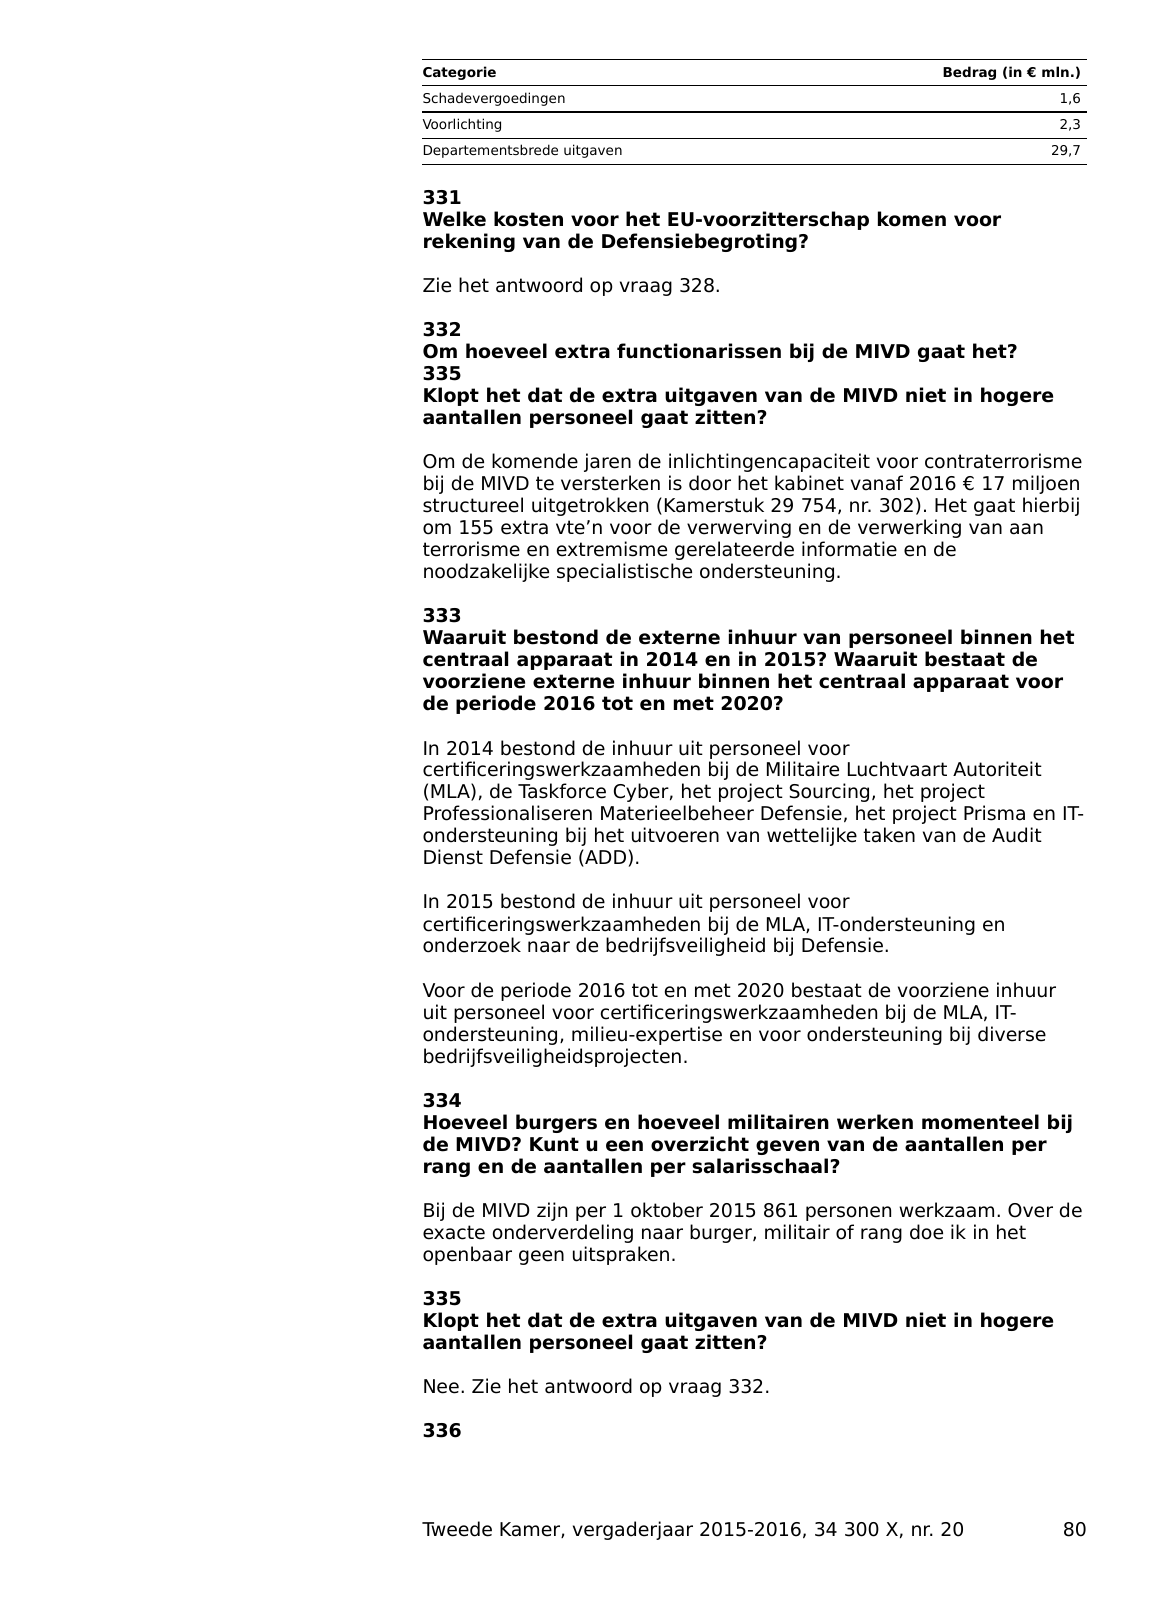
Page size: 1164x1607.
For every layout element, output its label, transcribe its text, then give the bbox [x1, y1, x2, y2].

table_header Bedrag (in € mln.) [865, 60, 1087, 85]
table_cell Departementsbrede uitgaven [422, 139, 865, 164]
text 333 [422, 605, 1087, 627]
text Nee. Zie het antwoord op vraag 332. [422, 1376, 1087, 1398]
text Klopt het dat de extra uitgaven van de MIVD niet in hogere aantallen personeel gaat zitten? [422, 1310, 1087, 1354]
table_cell 1,6 [865, 86, 1087, 111]
table_header Categorie [422, 60, 865, 85]
text Welke kosten voor het EU-voorzitterschap komen voor rekening van de Defensiebegroting? [422, 209, 1087, 253]
text Bij de MIVD zijn per 1 oktober 2015 861 personen werkzaam. Over de exacte onderverdeling naar burger, militair of rang doe ik in het openbaar geen uitspraken. [422, 1200, 1087, 1266]
text In 2014 bestond de inhuur uit personeel voor certificeringswerkzaamheden bij de Militaire Luchtvaart Autoriteit (MLA), de Taskforce Cyber, het project Sourcing, het project Professionaliseren Materieelbeheer Defensie, het project Prisma en IT-ondersteuning bij het uitvoeren van wettelijke taken van de Audit Dienst Defensie (ADD). [422, 737, 1087, 869]
text Waaruit bestond de externe inhuur van personeel binnen het centraal apparaat in 2014 en in 2015? Waaruit bestaat de voorziene externe inhuur binnen het centraal apparaat voor de periode 2016 tot en met 2020? [422, 627, 1087, 715]
text 335 [422, 363, 1087, 385]
text 331 [422, 187, 1087, 209]
table_cell 2,3 [865, 113, 1087, 137]
text In 2015 bestond de inhuur uit personeel voor certificeringswerkzaamheden bij de MLA, IT-ondersteuning en onderzoek naar de bedrijfsveiligheid bij Defensie. [422, 891, 1087, 957]
text Klopt het dat de extra uitgaven van de MIVD niet in hogere aantallen personeel gaat zitten? [422, 385, 1087, 429]
text 332 [422, 319, 1087, 341]
text 336 [422, 1420, 1087, 1442]
text Om de komende jaren de inlichtingencapaciteit voor contraterrorisme bij de MIVD te versterken is door het kabinet vanaf 2016 € 17 miljoen structureel uitgetrokken (Kamerstuk 29 754, nr. 302). Het gaat hierbij om 155 extra vte’n voor de verwerving en de verwerking van aan terrorisme en extremisme gerelateerde informatie en de noodzakelijke specialistische ondersteuning. [422, 451, 1087, 583]
text Hoeveel burgers en hoeveel militairen werken momenteel bij de MIVD? Kunt u een overzicht geven van de aantallen per rang en de aantallen per salarisschaal? [422, 1112, 1087, 1178]
text Zie het antwoord op vraag 328. [422, 275, 1087, 297]
text Om hoeveel extra functionarissen bij de MIVD gaat het? [422, 341, 1087, 363]
text 335 [422, 1288, 1087, 1310]
table_cell Voorlichting [422, 113, 865, 137]
text Voor de periode 2016 tot en met 2020 bestaat de voorziene inhuur uit personeel voor certificeringswerkzaamheden bij de MLA, IT-ondersteuning, milieu-expertise en voor ondersteuning bij diverse bedrijfsveiligheidsprojecten. [422, 979, 1087, 1067]
table_cell Schadevergoedingen [422, 86, 865, 111]
table_cell 29,7 [865, 139, 1087, 164]
text 334 [422, 1090, 1087, 1112]
